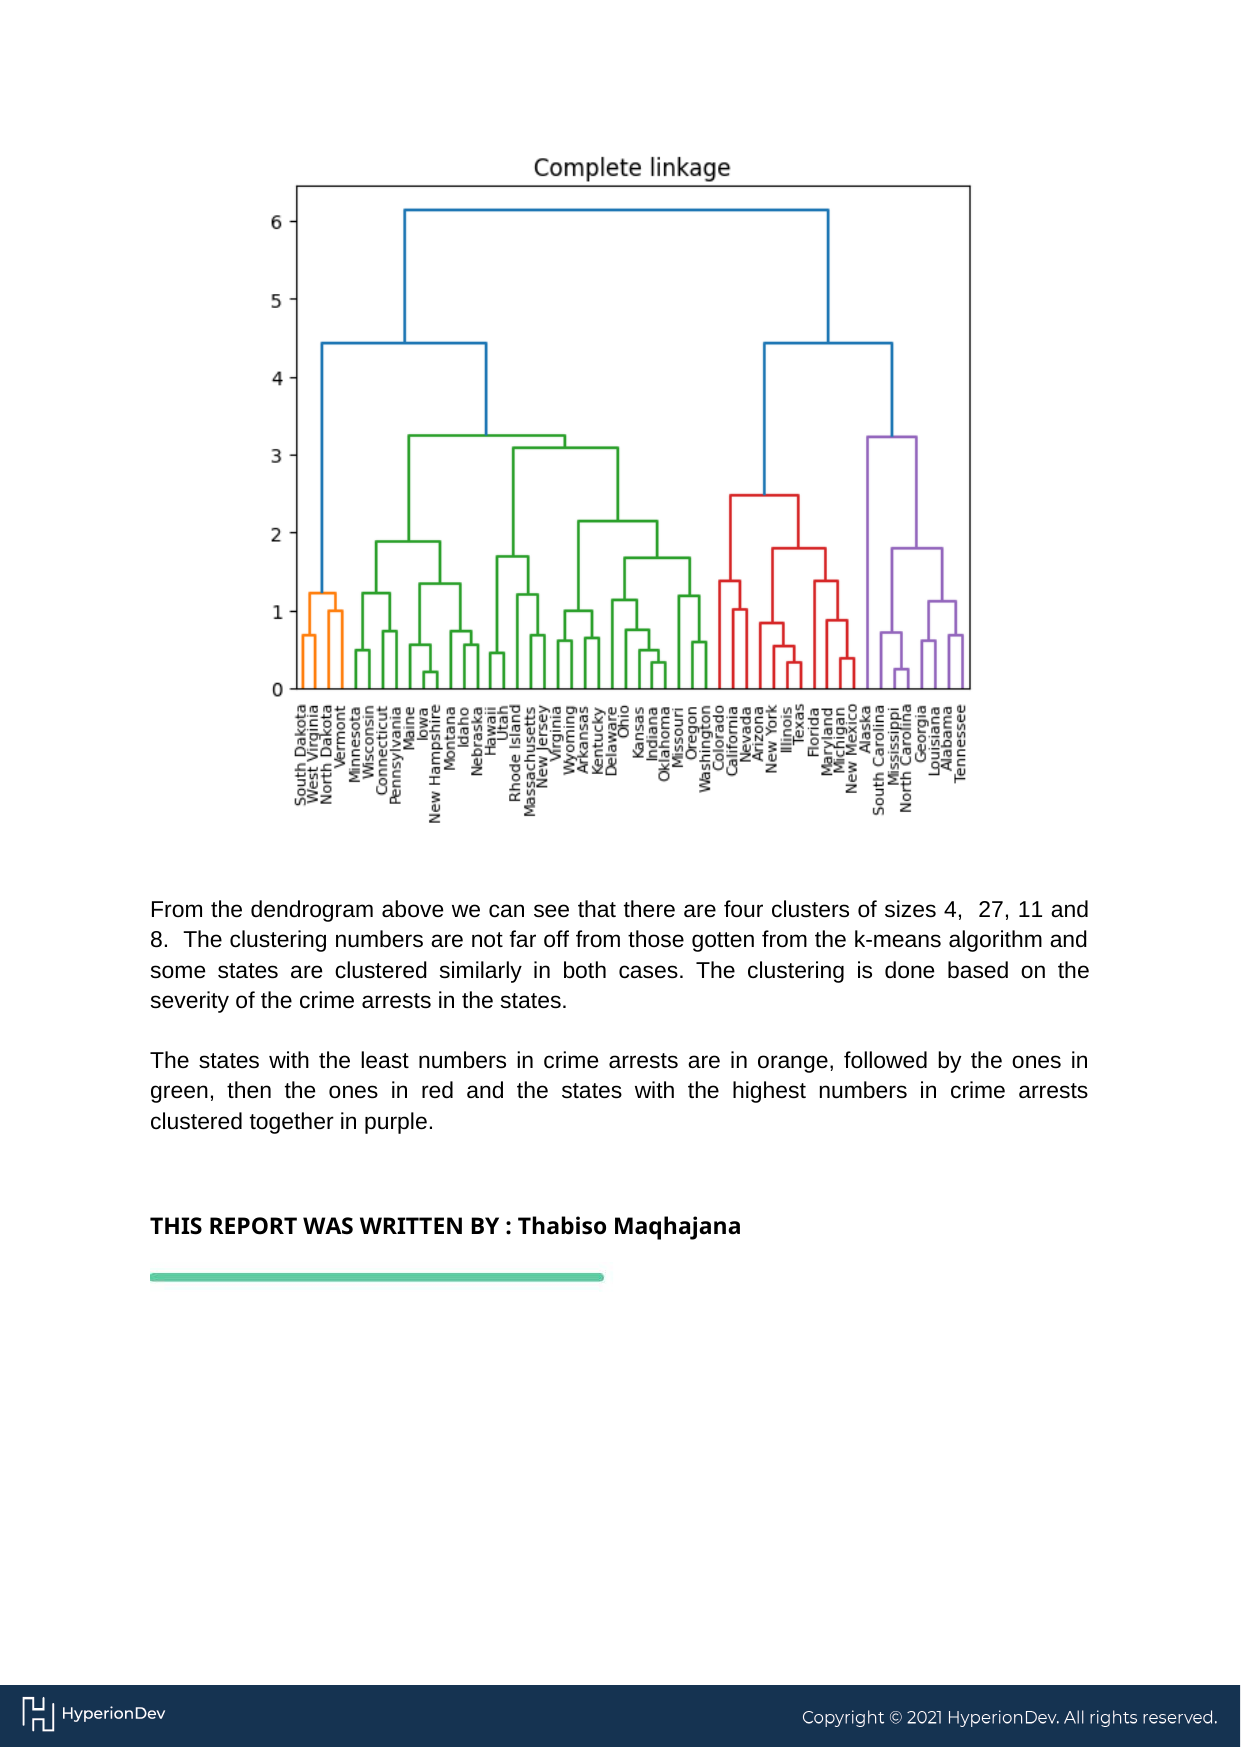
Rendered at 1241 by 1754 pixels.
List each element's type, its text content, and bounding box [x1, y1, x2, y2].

text From the dendrogram above we can see that there are four clusters of sizes 4, 27, 11 and 8. The clustering numbers are not far off from those gotten from the k-means algorithm and some states are clustered similarly in both cases. The clustering is done based on the severity of the crime arrests in the states. [150, 896, 1090, 1013]
text The states with the least numbers in crime arrests are in orange, followed by the ones in green, then the ones in red and the states with the highest numbers in crime arrests clustered together in purple. [150, 1047, 1090, 1134]
text THIS REPORT WAS WRITTEN BY : Thabiso Maqhajana [150, 1210, 1090, 1241]
